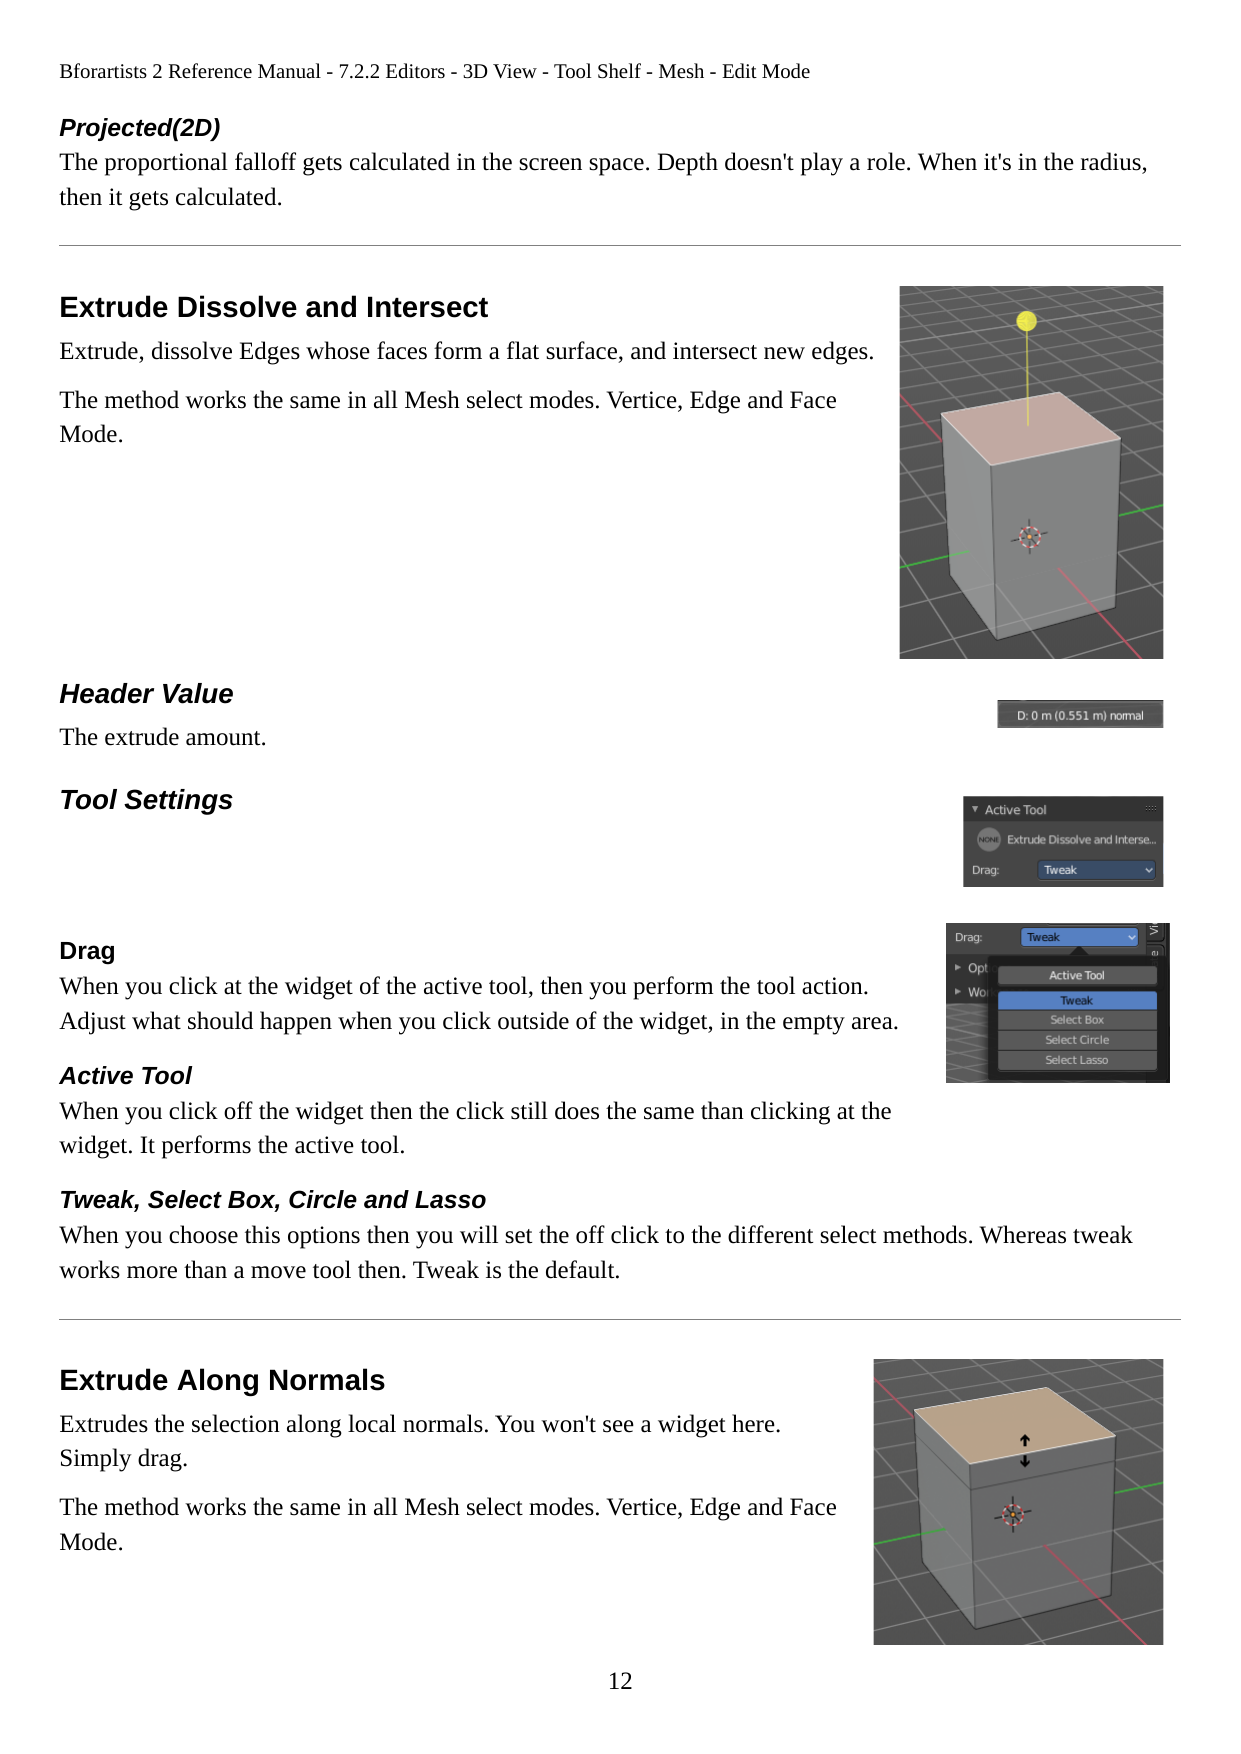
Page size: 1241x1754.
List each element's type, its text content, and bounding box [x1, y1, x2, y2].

picture [946, 923, 1170, 1083]
subtitle Extrude Dissolve and Intersect [59, 290, 899, 323]
subtitle Extrude Along Normals [59, 1363, 873, 1396]
text Extrudes the selection along local normals. You won't see a widget here. Simply drag. [59, 1409, 873, 1472]
text When you click at the widget of the active tool, then you perform the tool action. Adjust what should happen when you click outside of the widget, in the empty area. [59, 971, 946, 1034]
picture [997, 700, 1164, 728]
subtitle [1170, 936, 1181, 965]
subtitle Projected(2D) [59, 113, 1181, 141]
picture [873, 1359, 1164, 1645]
picture [963, 796, 1164, 887]
text The method works the same in all Mesh select modes. Vertice, Edge and Face Mode. [59, 1492, 873, 1556]
subtitle [1164, 1363, 1181, 1396]
picture [899, 286, 1164, 659]
text The extrude amount. [59, 722, 1181, 750]
subtitle Active Tool [59, 1061, 1181, 1089]
subtitle Tweak, Select Box, Circle and Lasso [59, 1186, 1181, 1214]
text When you choose this options then you will set the off click to the different select methods. Whereas tweak works more than a move tool then. Tweak is the default. [59, 1220, 1181, 1284]
text Extrude, dissolve Edges whose faces form a flat surface, and intersect new edges. [59, 336, 899, 365]
subtitle Header Value [59, 677, 1181, 709]
text When you click off the widget then the click still does the same than clicking at the widget. It performs the active tool. [59, 1096, 1181, 1159]
subtitle Drag [59, 936, 946, 965]
text The proportional falloff gets calculated in the screen space. Depth doesn't play a role. When it's in the radius, then it gets calculated. [59, 147, 1181, 211]
subtitle Tool Settings [59, 783, 1181, 815]
text The method works the same in all Mesh select modes. Vertice, Edge and Face Mode. [59, 385, 899, 448]
